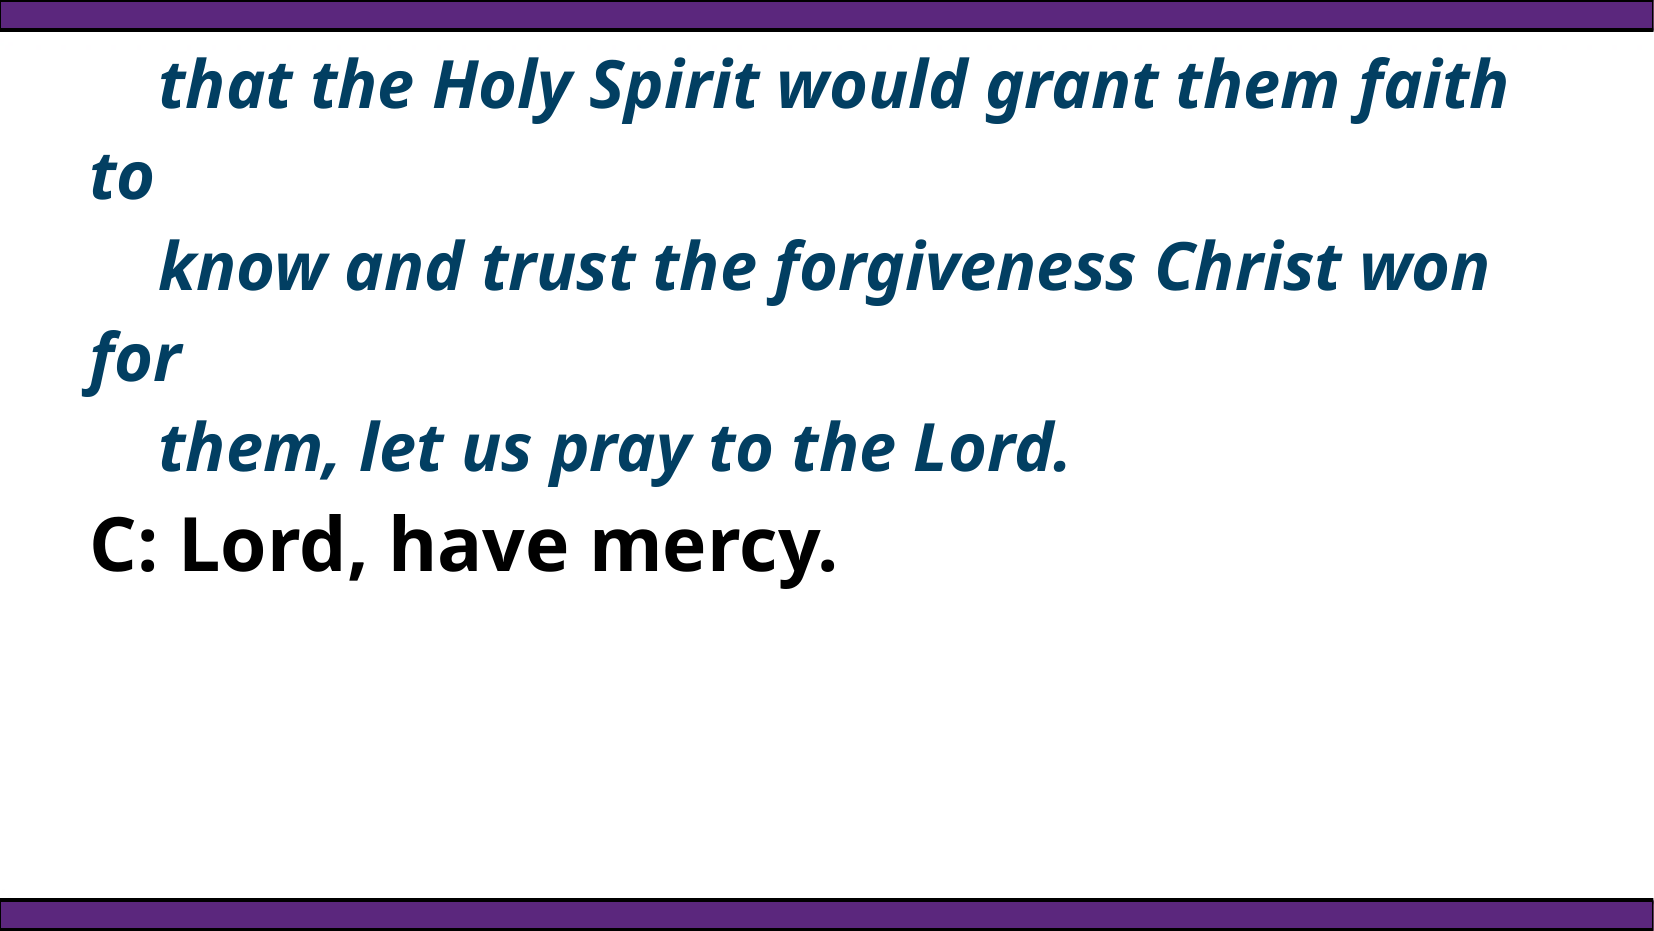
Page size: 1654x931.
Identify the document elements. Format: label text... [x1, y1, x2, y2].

picture [0, 31, 1654, 900]
text_box that the Holy Spirit would grant them faith to know and trust the forgiveness Christ won for them, let us pray to the Lord. C: Lord, have mercy. [75, 30, 1576, 411]
text_box [0, 0, 1654, 31]
text_box [0, 900, 1654, 931]
